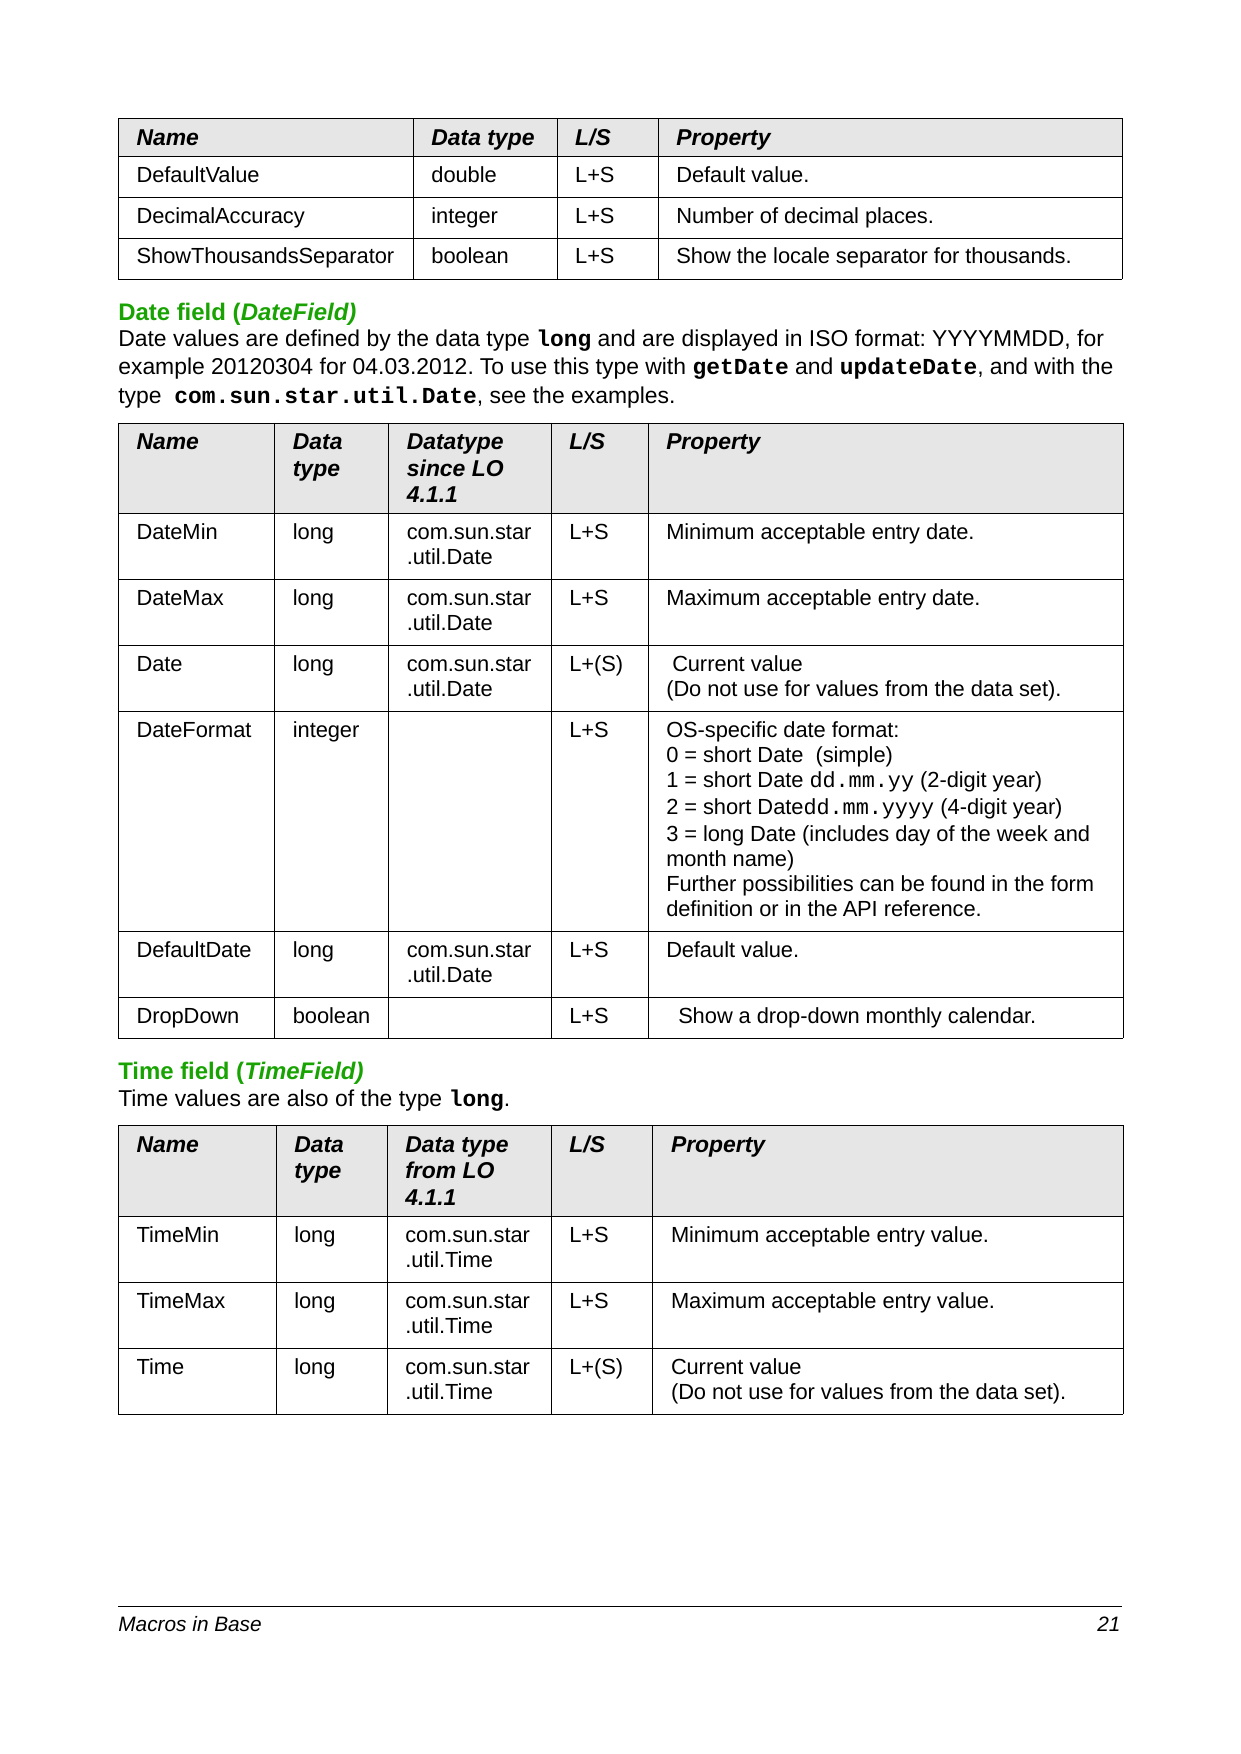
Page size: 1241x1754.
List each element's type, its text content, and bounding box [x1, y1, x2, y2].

table_cell L+(S) [552, 646, 648, 711]
table_cell L+S [552, 1283, 652, 1348]
subtitle Date field (DateField) [118, 297, 1122, 325]
table_cell L+S [552, 932, 648, 997]
table_header Data type [277, 1126, 387, 1216]
table_cell Minimum acceptable entry value. [653, 1217, 1123, 1282]
text Time values are also of the type long. [118, 1084, 1122, 1113]
table_cell Default value. [649, 932, 1123, 997]
table_cell Number of decimal places. [659, 198, 1122, 238]
table_cell L+S [552, 580, 648, 645]
table_cell com.sun.star.util.Time [388, 1283, 551, 1348]
table_cell long [275, 580, 388, 645]
table_cell boolean [275, 998, 388, 1038]
table_header Data type [414, 119, 557, 156]
table_cell Time [119, 1349, 276, 1414]
table_cell DateMin [119, 514, 274, 579]
table_cell Maximum acceptable entry value. [653, 1283, 1123, 1348]
table_cell com.sun.star.util.Date [389, 580, 551, 645]
table_cell DropDown [119, 998, 274, 1038]
table_header Name [119, 119, 413, 156]
table_cell com.sun.star.util.Time [388, 1217, 551, 1282]
table_header Name [119, 1126, 276, 1216]
table_cell Maximum acceptable entry date. [649, 580, 1123, 645]
table_cell com.sun.star.util.Date [389, 932, 551, 997]
table_cell Default value. [659, 157, 1122, 197]
table_header L/S [558, 119, 658, 156]
table_cell long [277, 1217, 387, 1282]
table_cell L+(S) [552, 1349, 652, 1414]
table_cell Date [119, 646, 274, 711]
table_cell TimeMin [119, 1217, 276, 1282]
table_cell DefaultValue [119, 157, 413, 197]
subtitle Time field (TimeField) [118, 1057, 1122, 1084]
table_header Property [653, 1126, 1123, 1216]
table_cell OS-specific date format: 0 = short Date (simple) 1 = short Date dd.mm.yy (2-digit year) 2 = short Datedd.mm.yyyy (4-digit year) 3 = long Date (includes day of the week and month name) Further possibilities can be found in the form definition or in the API reference. [649, 712, 1123, 931]
table_cell ShowThousandsSeparator [119, 239, 413, 278]
table_cell long [277, 1349, 387, 1414]
table_cell L+S [558, 198, 658, 238]
table_cell integer [275, 712, 388, 931]
table_cell long [275, 646, 388, 711]
table_header L/S [552, 1126, 652, 1216]
table_header Data type from LO 4.1.1 [388, 1126, 551, 1216]
table_cell double [414, 157, 557, 197]
table_cell L+S [552, 1217, 652, 1282]
table_cell DateMax [119, 580, 274, 645]
table_cell Minimum acceptable entry date. [649, 514, 1123, 579]
table_cell integer [414, 198, 557, 238]
table_header Data type [275, 424, 388, 513]
table_cell L+S [552, 514, 648, 579]
table_cell DateFormat [119, 712, 274, 931]
text Date values are defined by the data type long and are displayed in ISO format: YYYYMMDD, for example 20120304 for 04.03.2012. To use this type with getDate and updateDate, and with the type com.sun.star.util.Date, see the examples. [118, 325, 1122, 410]
table_cell DefaultDate [119, 932, 274, 997]
table_cell Show the locale separator for thousands. [659, 239, 1122, 278]
table_cell com.sun.star.util.Date [389, 646, 551, 711]
table_header Property [659, 119, 1122, 156]
table_cell DecimalAccuracy [119, 198, 413, 238]
table_cell long [275, 932, 388, 997]
table_cell Current value (Do not use for values from the data set). [649, 646, 1123, 711]
table_cell [389, 712, 551, 931]
table_cell [389, 998, 551, 1038]
table_cell L+S [552, 712, 648, 931]
table_cell long [275, 514, 388, 579]
table_cell long [277, 1283, 387, 1348]
table_cell boolean [414, 239, 557, 278]
table_cell TimeMax [119, 1283, 276, 1348]
table_cell Current value (Do not use for values from the data set). [653, 1349, 1123, 1414]
table_cell Show a drop-down monthly calendar. [649, 998, 1123, 1038]
table_header Property [649, 424, 1123, 513]
table_header Name [119, 424, 274, 513]
table_header L/S [552, 424, 648, 513]
table_cell com.sun.star.util.Time [388, 1349, 551, 1414]
table_cell L+S [552, 998, 648, 1038]
table_header Datatype since LO 4.1.1 [389, 424, 551, 513]
table_cell L+S [558, 239, 658, 278]
table_cell L+S [558, 157, 658, 197]
table_cell com.sun.star.util.Date [389, 514, 551, 579]
